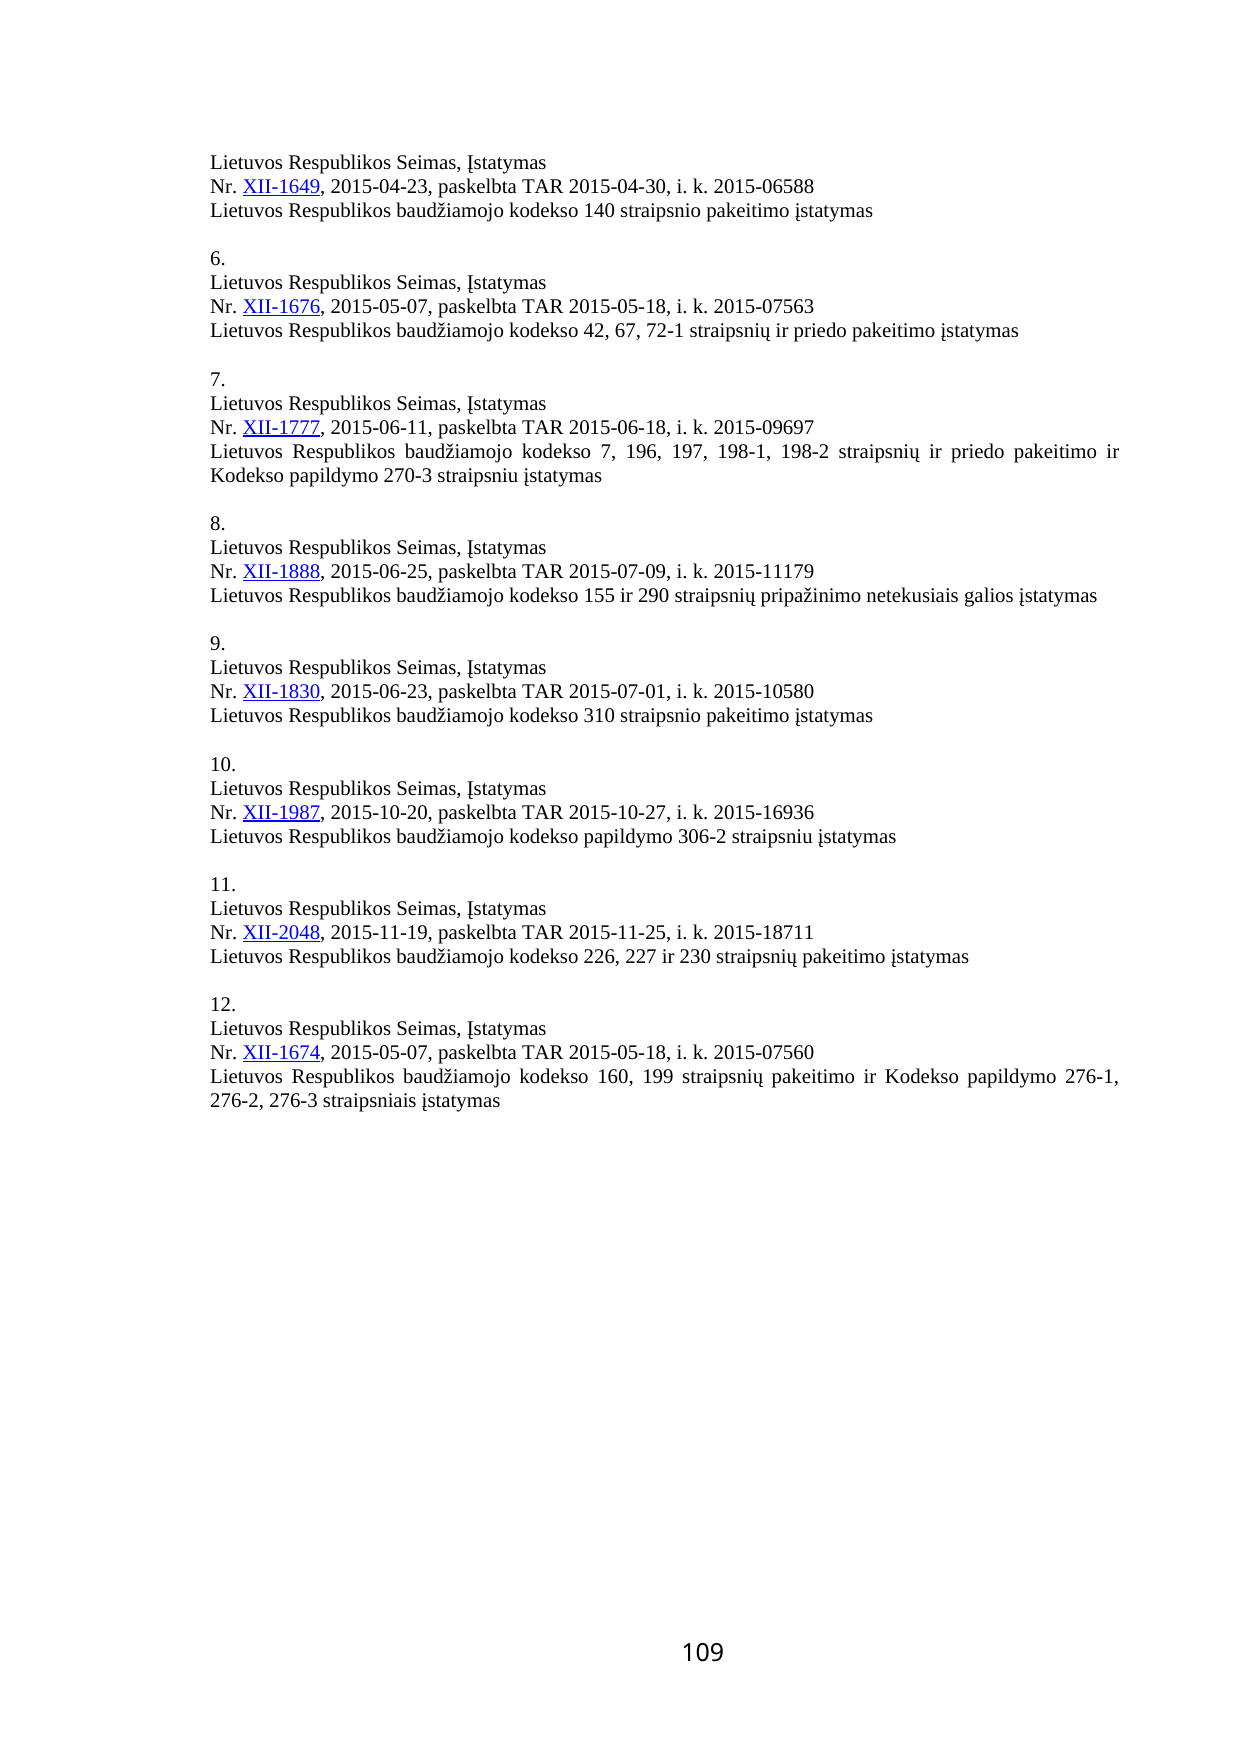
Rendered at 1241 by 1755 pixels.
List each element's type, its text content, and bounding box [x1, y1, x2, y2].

text Lietuvos Respublikos Seimas, Įstatymas [210, 1016, 1120, 1040]
text Lietuvos Respublikos Seimas, Įstatymas [210, 535, 1120, 559]
text Lietuvos Respublikos Seimas, Įstatymas [210, 776, 1120, 800]
text Lietuvos Respublikos Seimas, Įstatymas [210, 150, 1120, 174]
text Lietuvos Respublikos baudžiamojo kodekso 310 straipsnio pakeitimo įstatymas [210, 703, 1120, 727]
text 10. [210, 752, 1120, 776]
text Lietuvos Respublikos baudžiamojo kodekso 155 ir 290 straipsnių pripažinimo netekusiais galios įstatymas [210, 583, 1120, 607]
text Lietuvos Respublikos baudžiamojo kodekso 42, 67, 72-1 straipsnių ir priedo pakeitimo įstatymas [210, 318, 1120, 342]
text Lietuvos Respublikos Seimas, Įstatymas [210, 270, 1120, 294]
text Lietuvos Respublikos baudžiamojo kodekso papildymo 306-2 straipsniu įstatymas [210, 824, 1120, 848]
text Lietuvos Respublikos baudžiamojo kodekso 140 straipsnio pakeitimo įstatymas [210, 198, 1120, 222]
text Nr. XII-1888, 2015-06-25, paskelbta TAR 2015-07-09, i. k. 2015-11179 [210, 559, 1120, 583]
text Nr. XII-1830, 2015-06-23, paskelbta TAR 2015-07-01, i. k. 2015-10580 [210, 679, 1120, 703]
text Lietuvos Respublikos Seimas, Įstatymas [210, 391, 1120, 415]
text 7. [210, 367, 1120, 391]
text Nr. XII-1674, 2015-05-07, paskelbta TAR 2015-05-18, i. k. 2015-07560 [210, 1040, 1120, 1064]
text Nr. XII-1777, 2015-06-11, paskelbta TAR 2015-06-18, i. k. 2015-09697 [210, 415, 1120, 439]
text 9. [210, 631, 1120, 655]
text 8. [210, 511, 1120, 535]
text Lietuvos Respublikos baudžiamojo kodekso 226, 227 ir 230 straipsnių pakeitimo įstatymas [210, 944, 1120, 968]
text 12. [210, 992, 1120, 1016]
text Lietuvos Respublikos baudžiamojo kodekso 160, 199 straipsnių pakeitimo ir Kodekso papildymo 276-1, 276-2, 276-3 straipsniais įstatymas [210, 1064, 1120, 1112]
text Nr. XII-1649, 2015-04-23, paskelbta TAR 2015-04-30, i. k. 2015-06588 [210, 174, 1120, 198]
text Nr. XII-1987, 2015-10-20, paskelbta TAR 2015-10-27, i. k. 2015-16936 [210, 800, 1120, 824]
text Lietuvos Respublikos Seimas, Įstatymas [210, 896, 1120, 920]
text 11. [210, 872, 1120, 896]
text Nr. XII-1676, 2015-05-07, paskelbta TAR 2015-05-18, i. k. 2015-07563 [210, 294, 1120, 318]
text Lietuvos Respublikos Seimas, Įstatymas [210, 655, 1120, 679]
text 6. [210, 246, 1120, 270]
text Nr. XII-2048, 2015-11-19, paskelbta TAR 2015-11-25, i. k. 2015-18711 [210, 920, 1120, 944]
text Lietuvos Respublikos baudžiamojo kodekso 7, 196, 197, 198-1, 198-2 straipsnių ir priedo pakeitimo ir Kodekso papildymo 270-3 straipsniu įstatymas [210, 439, 1120, 487]
